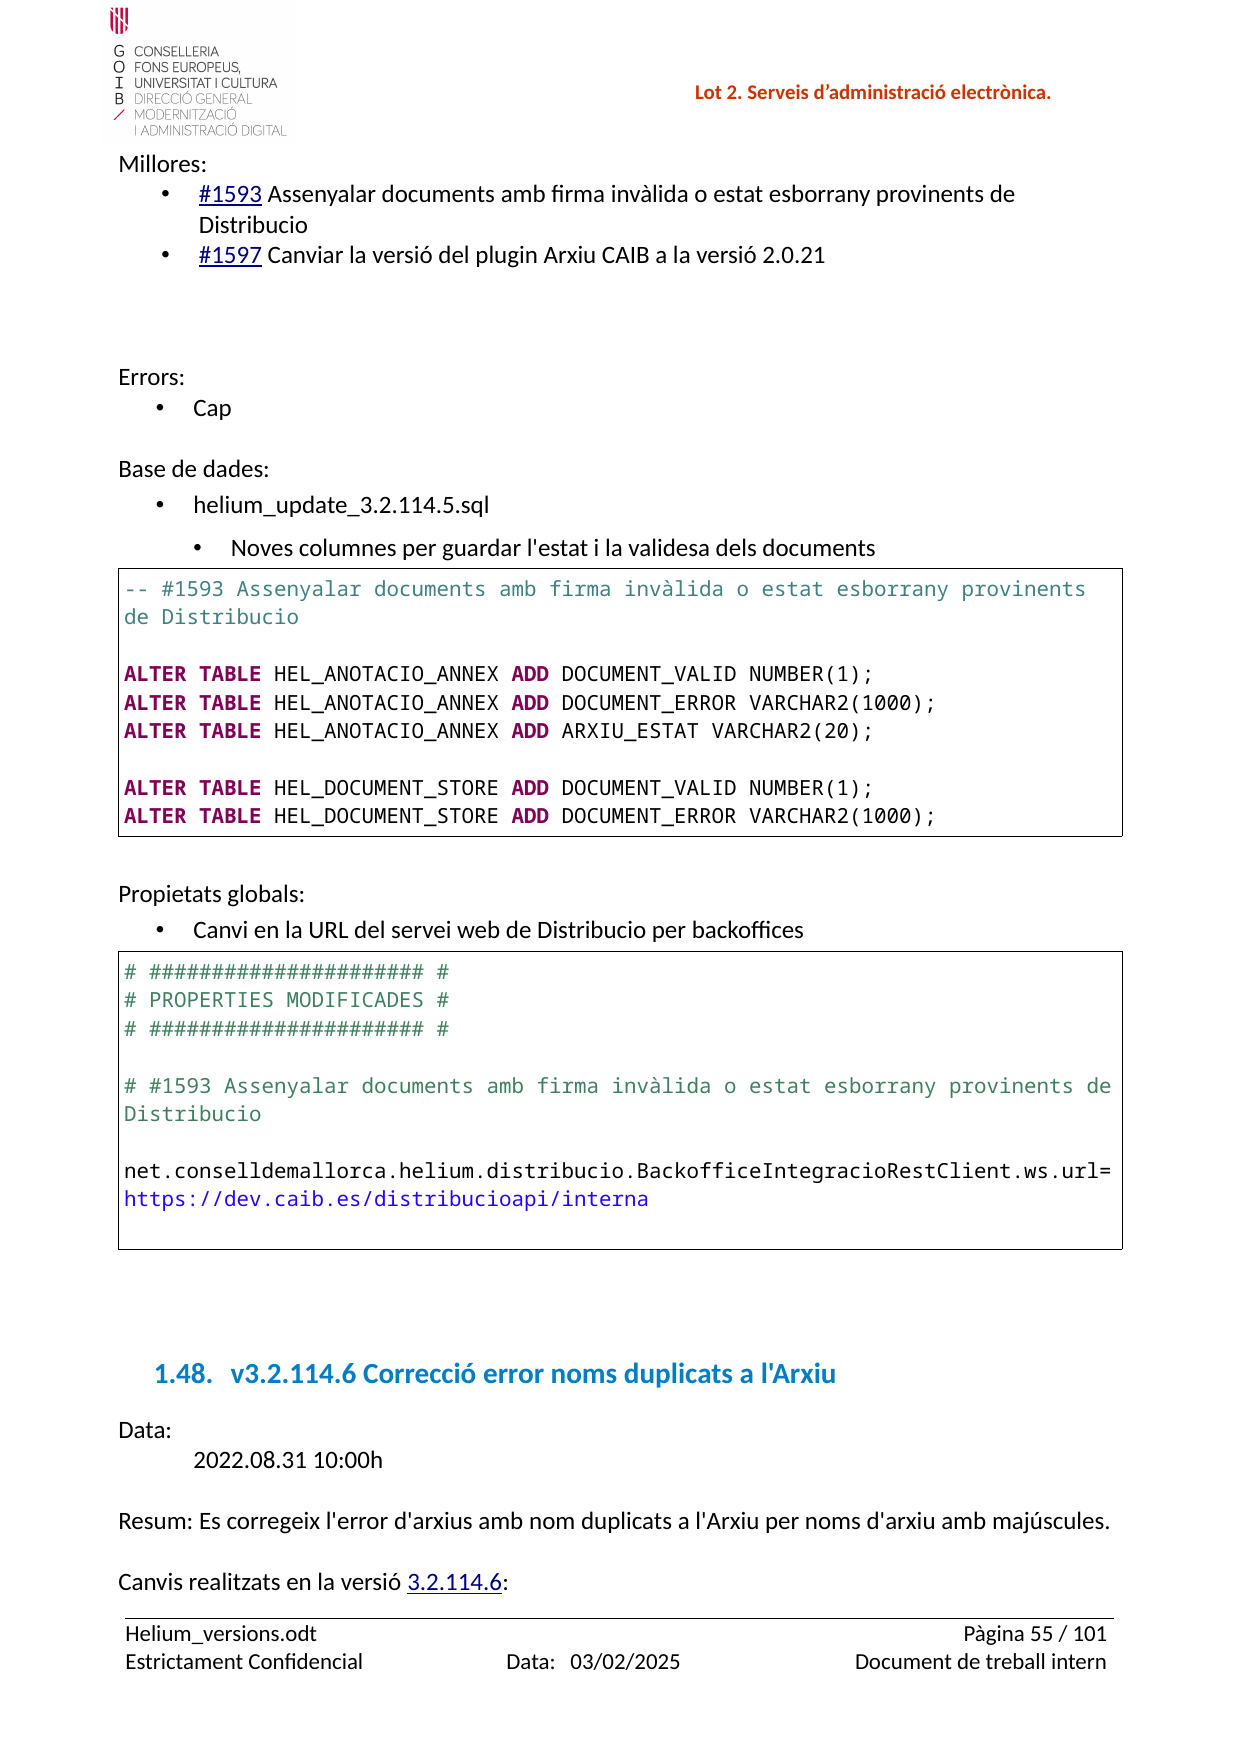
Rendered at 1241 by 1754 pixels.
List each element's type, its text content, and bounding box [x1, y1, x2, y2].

text Canvis realitzats en la versió 3.2.114.6: [118, 1567, 1122, 1597]
list Cap [156, 392, 1122, 422]
list helium_update_3.2.114.5.sql [156, 489, 1122, 520]
text Errors: [118, 361, 1122, 392]
list #1593 Assenyalar documents amb firma invàlida o estat esborrany provinents de Distribucio [161, 178, 1122, 239]
text Data: [118, 1414, 1122, 1444]
text Base de dades: [118, 453, 1122, 483]
table_header -- #1593 Assenyalar documents amb firma invàlida o estat esborrany provinents de Distribucio ALTER TABLE HEL_ANOTACIO_ANNEX ADD DOCUMENT_VALID NUMBER(1); ALTER TABLE HEL_ANOTACIO_ANNEX ADD DOCUMENT_ERROR VARCHAR2(1000); ALTER TABLE HEL_ANOTACIO_ANNEX ADD ARXIU_ESTAT VARCHAR2(20); ALTER TABLE HEL_DOCUMENT_STORE ADD DOCUMENT_VALID NUMBER(1); ALTER TABLE HEL_DOCUMENT_STORE ADD DOCUMENT_ERROR VARCHAR2(1000); [119, 569, 1122, 836]
list #1597 Canviar la versió del plugin Arxiu CAIB a la versió 2.0.21 [161, 239, 1122, 270]
subtitle v3.2.114.6 Correcció error noms duplicats a l'Arxiu [153, 1355, 1122, 1390]
picture [100, 0, 297, 144]
list Canvi en la URL del servei web de Distribucio per backoffices [156, 915, 1122, 945]
table_header # ###################### # # PROPERTIES MODIFICADES # # ###################### # # #1593 Assenyalar documents amb firma invàlida o estat esborrany provinents de Distribucio net.conselldemallorca.helium.distribucio.BackofficeIntegracioRestClient.ws.url=https://dev.caib.es/distribucioapi/interna [119, 952, 1122, 1249]
text Propietats globals: [118, 878, 1122, 909]
list Noves columnes per guardar l'estat i la validesa dels documents [193, 532, 1122, 562]
text Resum: Es corregeix l'error d'arxius amb nom duplicats a l'Arxiu per noms d'arxiu amb majúscules. [118, 1506, 1122, 1536]
text Millores: [118, 148, 1122, 178]
text 2022.08.31 10:00h [118, 1444, 1122, 1475]
